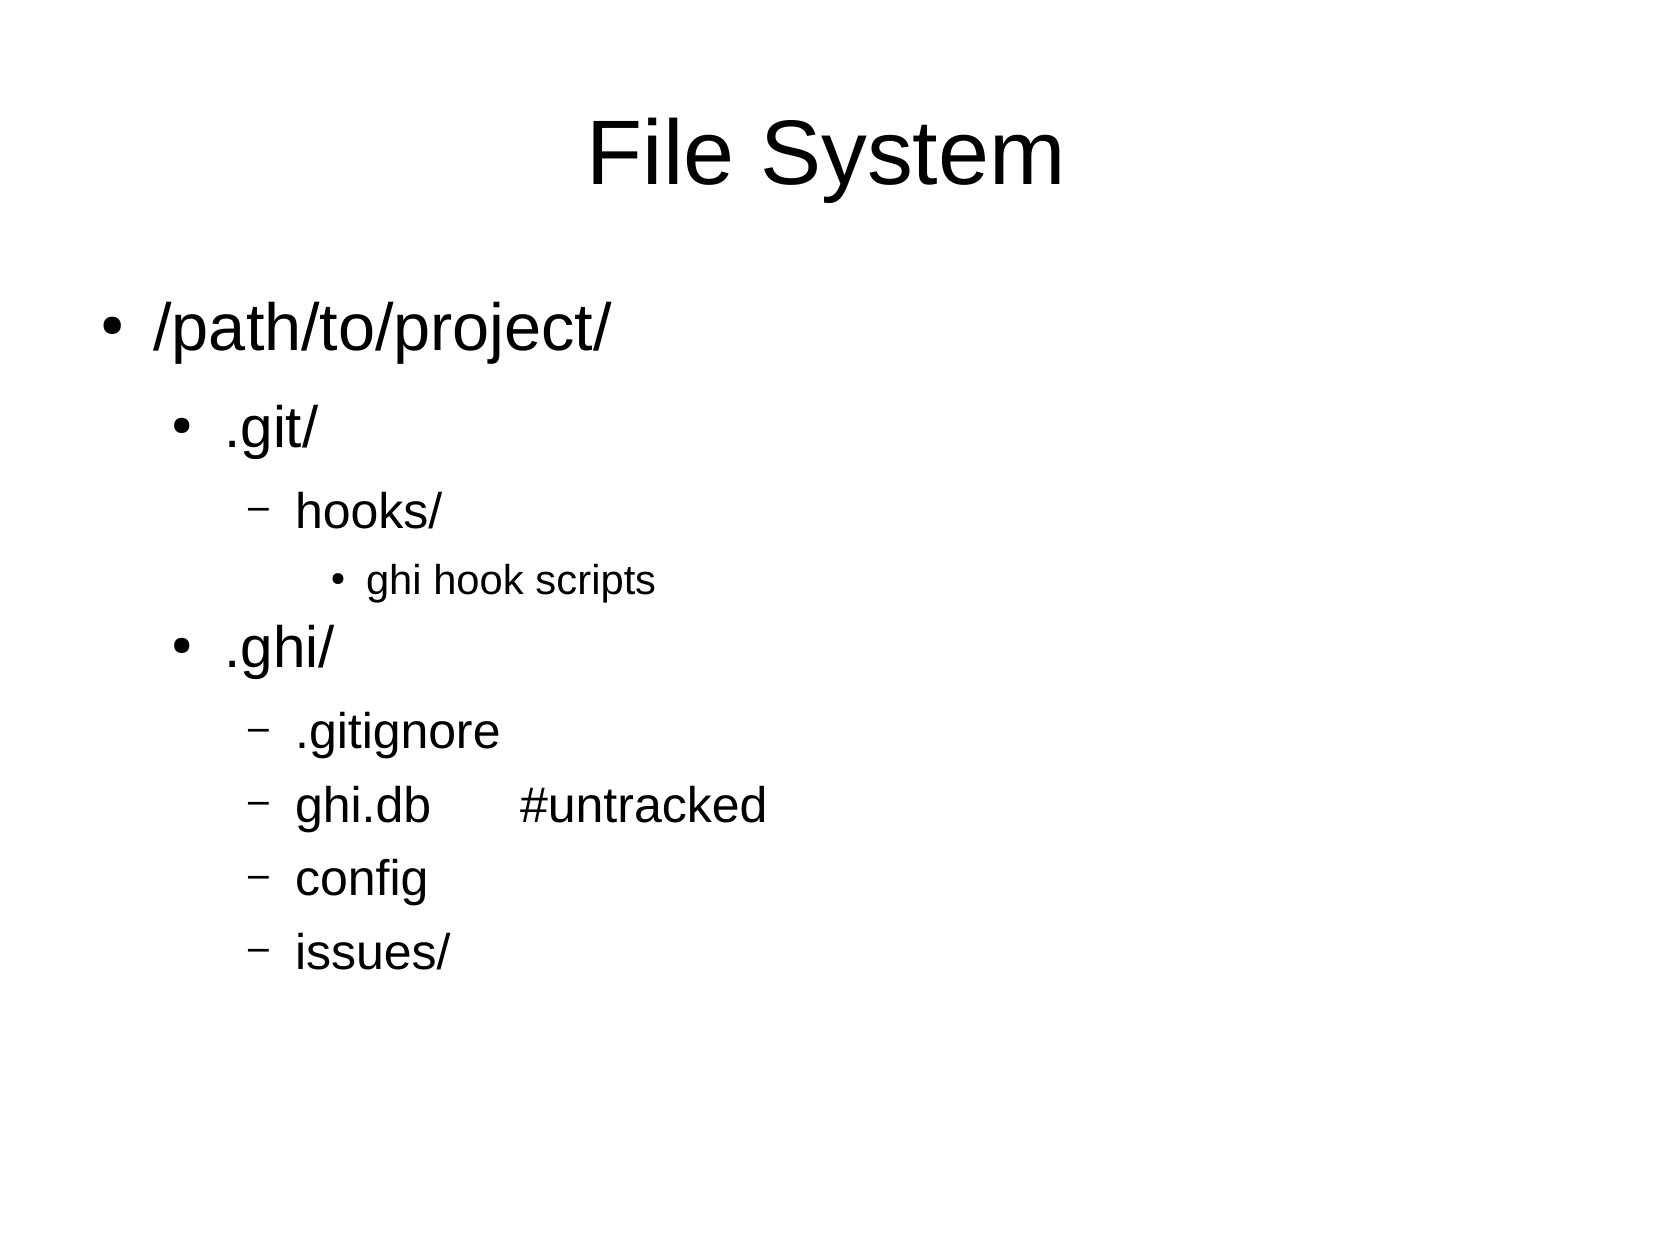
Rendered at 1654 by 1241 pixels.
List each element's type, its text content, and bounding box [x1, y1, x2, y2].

list /path/to/project/ .git/ hooks/ ghi hook scripts .ghi/ .gitignore ghi.db #untracked config issues/ [82, 290, 1571, 1109]
text_box [405, 900, 435, 971]
title File System [82, 49, 1571, 257]
